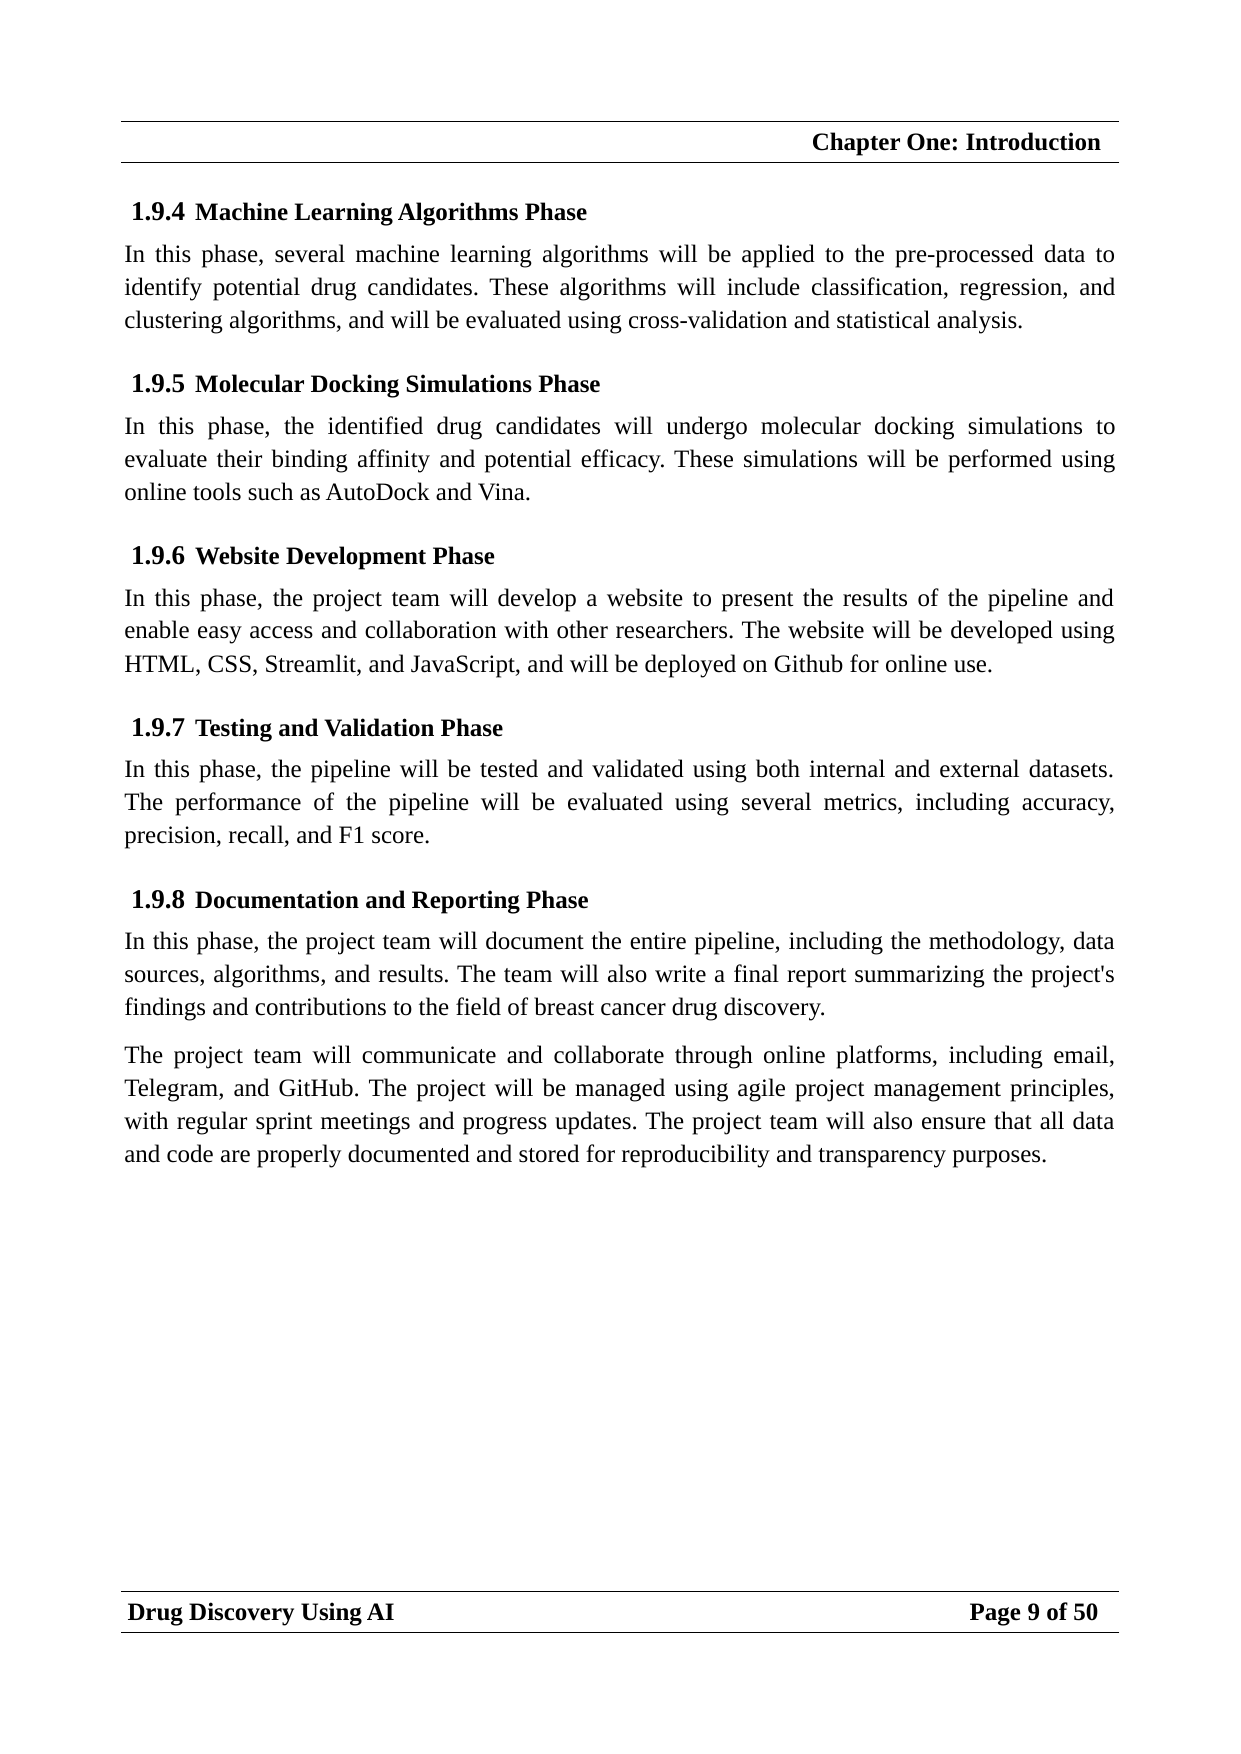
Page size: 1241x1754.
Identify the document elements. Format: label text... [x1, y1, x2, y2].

subtitle Molecular Docking Simulations Phase [121, 364, 1119, 398]
text In this phase, the pipeline will be tested and validated using both internal and external datasets. The performance of the pipeline will be evaluated using several metrics, including accuracy, precision, recall, and F1 score. [121, 751, 1119, 849]
text In this phase, the project team will document the entire pipeline, including the methodology, data sources, algorithms, and results. The team will also write a final report summarizing the project's findings and contributions to the field of breast cancer drug discovery. [121, 923, 1119, 1021]
text In this phase, the identified drug candidates will undergo molecular docking simulations to evaluate their binding affinity and potential efficacy. These simulations will be performed using online tools such as AutoDock and Vina. [121, 408, 1119, 506]
text The project team will communicate and collaborate through online platforms, including email, Telegram, and GitHub. The project will be managed using agile project management principles, with regular sprint meetings and progress updates. The project team will also ensure that all data and code are properly documented and stored for reproducibility and transparency purposes. [121, 1037, 1119, 1168]
text In this phase, the project team will develop a website to present the results of the pipeline and enable easy access and collaboration with other researchers. The website will be developed using HTML, CSS, Streamlit, and JavaScript, and will be deployed on Github for online use. [121, 579, 1119, 677]
subtitle Testing and Validation Phase [121, 708, 1119, 742]
subtitle Website Development Phase [121, 536, 1119, 570]
subtitle Machine Learning Algorithms Phase [121, 192, 1119, 226]
text In this phase, several machine learning algorithms will be applied to the pre-processed data to identify potential drug candidates. These algorithms will include classification, regression, and clustering algorithms, and will be evaluated using cross-validation and statistical analysis. [121, 236, 1119, 334]
subtitle Documentation and Reporting Phase [121, 880, 1119, 914]
